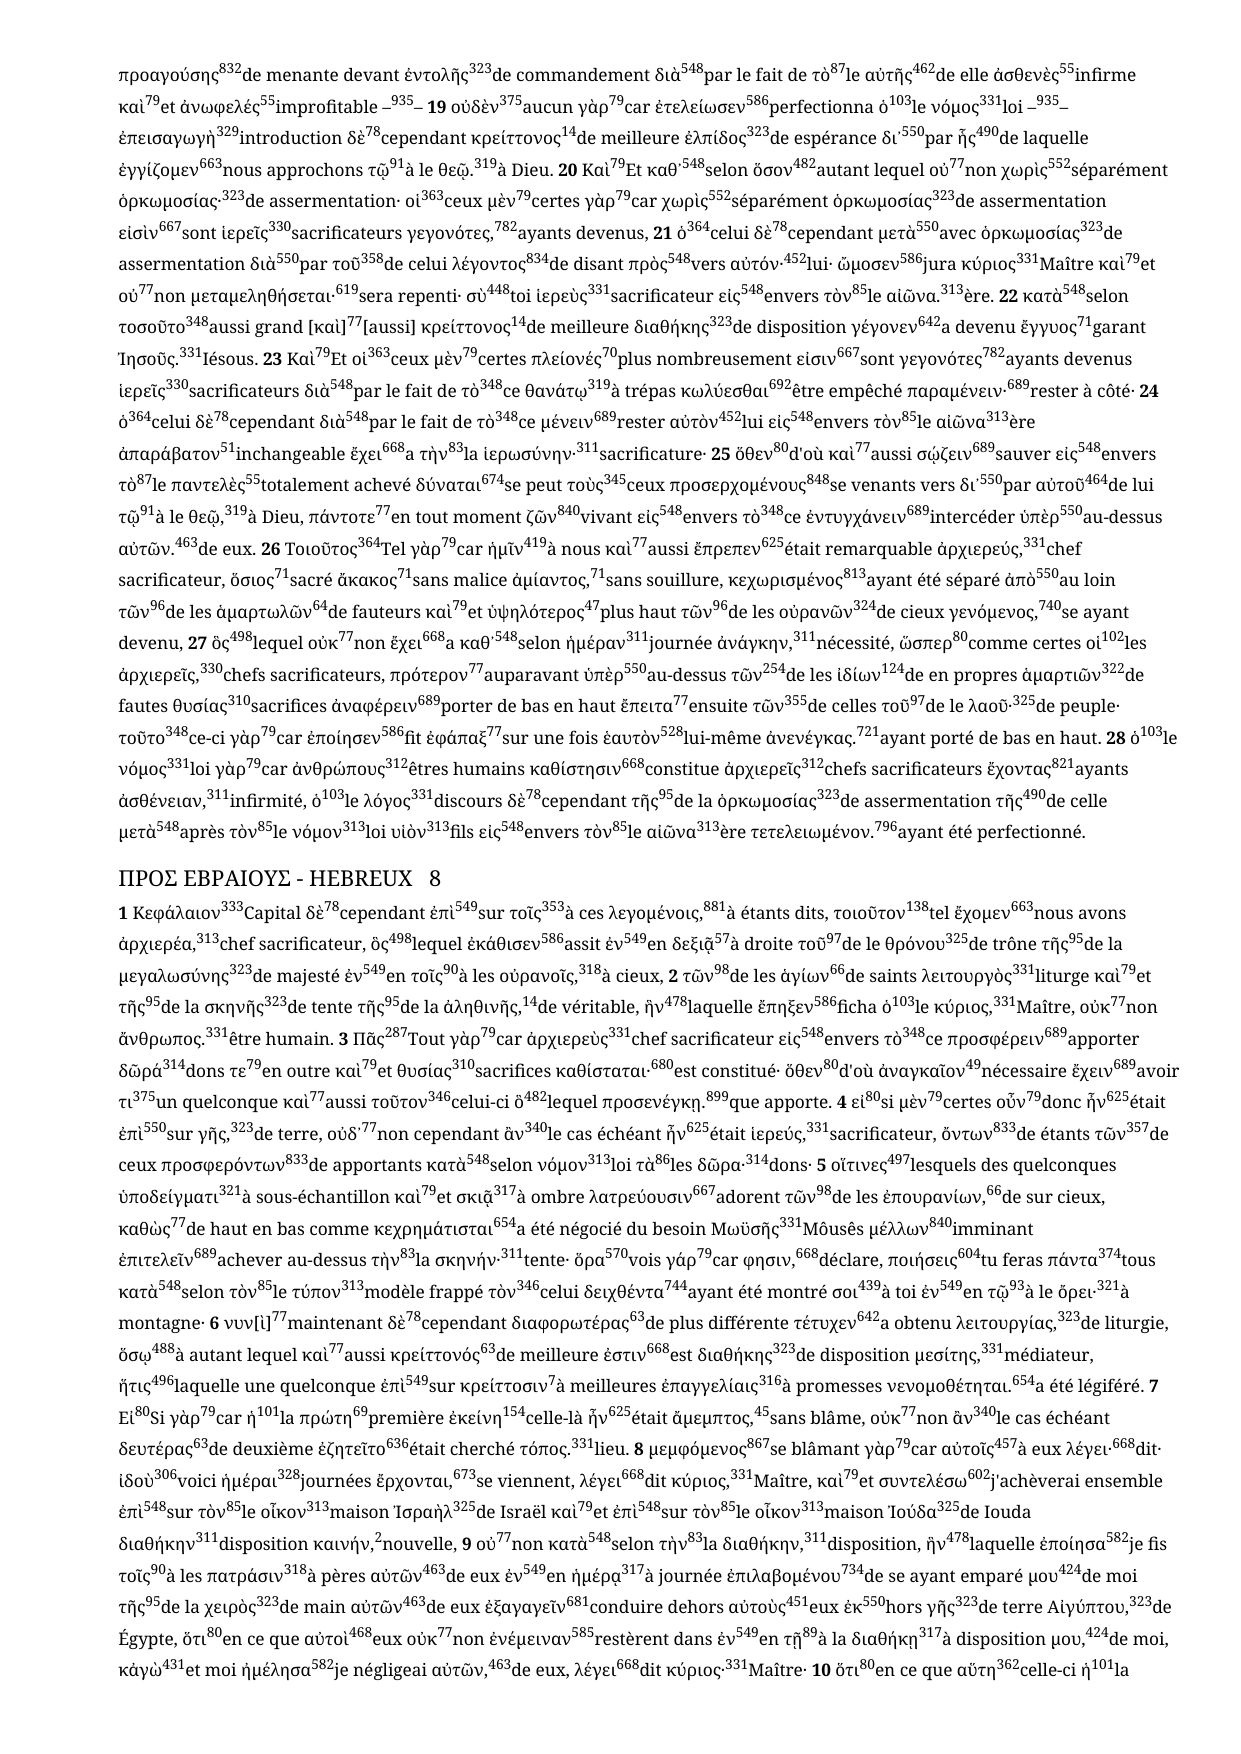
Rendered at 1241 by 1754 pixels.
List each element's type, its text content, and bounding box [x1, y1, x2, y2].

text ΠΡΟΣ ΕΒΡΑΙΟΥΣ - HEBREUX 8 [118, 863, 1181, 892]
text 1 Οὗτος156Celui-ci γὰρ79car ὁ103le Μελχισέδεκ,331Melchisédek, βασιλεὺς331roi Σαλήμ,323de Salem, ἱερεὺς331sacrificateur τοῦ97de le θεοῦ325de Dieu τοῦ97de le ὑψίστου,65de très haut, ὁ364celui συναντήσας721ayant rencontré avec Ἀβραὰμ319à Abraam ὑποστρέφοντι828à retournant en arrière ἀπὸ550au loin τῆς95de la κοπῆς323de coupure τῶν96de les βασιλέων324de rois καὶ79et εὐλογήσας721ayant élogié αὐτόν,452lui, 2 ᾧ486à lequel καὶ77aussi δεκάτην51dixième ἀπὸ550au loin πάντων385de tous ἐμέρισεν586partagea Ἀβραάμ,331Abraam, πρῶτον77premièrement μὲν79certes ἑρμηνευόμενος891étant interprété βασιλεὺς331roi δικαιοσύνης323de justice ἔπειτα77ensuite δὲ78cependant καὶ77aussi βασιλεὺς331roi Σαλήμ,323de Salem, ὅ500lequel ἐστιν668est βασιλεὺς331roi εἰρήνης,323de paix, 3 ἀπάτωρ71sans père ἀμήτωρ71sans mère ἀγενεαλόγητος,71sans généalogie, μήτε79et ni ἀρχὴν311origine ἡμερῶν322de journées μήτε79et ni ζωῆς323de vie τέλος315achèvement ἔχων,840ayant, ἀφωμοιωμένος813ayant été rendu semblable au loin δὲ78cependant τῷ91à le υἱῷ319à fils τοῦ97de le θεοῦ,325de Dieu, μένει668reste ἱερεὺς331sacrificateur εἰς548envers τὸ87le διηνεκές.55continu. 4 Θεωρεῖτε569Observez δὲ78cependant πηλίκος174combien grand οὗτος,364celui-ci, ᾧ486à lequel [καὶ]79[et] δεκάτην51dixième Ἀβραὰμ331Abraam ἔδωκεν586donna ἐκ550hors τῶν98de les ἀκροθινίων326de extrémités du tas ὁ103le πατριάρχης.331patriarche. 5 καὶ79et οἱ363ceux μὲν79certes ἐκ550hors τῶν96de les υἱῶν324de fils Λευὶ325de Lévi τὴν83la ἱερατείαν311sacrificature λαμβάνοντες839prenants ἐντολὴν311commandement ἔχουσιν667ont ἀποδεκατοῦν689dîmer loin τὸν85le λαὸν313peuple κατὰ548selon τὸν85le νόμον,313loi, τοῦτ᾽366ce-ci ἔστιν668est τοὺς84les ἀδελφοὺς312frères αὐτῶν,463de eux, καίπερ79et certes ἐξεληλυθότας769ayants sortis ἐκ550hors τῆς95de la ὀσφύος323de flanc Ἀβραάμ·325de Abraam· 6 ὁ364celui δὲ78cependant μὴ77ne pas γενεαλογούμενος891étant fait la généalogie ἐξ550hors αὐτῶν463de eux δεδεκάτωκεν642a dîmé Ἀβραὰμ313Abraam καὶ79et τὸν346celui ἔχοντα822ayant τὰς82les ἐπαγγελίας310promesses εὐλόγηκεν.642a élogié. 7 χωρὶς552séparément δὲ78cependant πάσης279de toute ἀντιλογίας323de contradiction τὸ105le ἔλαττον73moindre ὑπὸ550sous τοῦ97de le κρείττονος65de meilleur εὐλογεῖται.680est élogié. 8 καὶ79et ὧδε77ici μὲν79certes δεκάτας50dixièmes ἀποθνῄσκοντες839mourants loin ἄνθρωποι330êtres humains λαμβάνουσιν,667prennent, ἐκεῖ77là δὲ78cependant μαρτυρούμενος891étant témoigné ὅτι80en ce que ζῇ.668vit. 9 καὶ79et ὡς80comme ἔπος315récit εἰπεῖν,681dire, δι᾽550par Ἀβραὰμ325de Abraam καὶ77aussi Λευὶ331Lévi ὁ364celui δεκάτας50dixièmes λαμβάνων840prenant δεδεκάτωται·654a été dîmé· 10 ἔτι77encore γὰρ79car ἐν549en τῇ89à la ὀσφύϊ317à flanc τοῦ257de le πατρὸς325de père ἦν625était ὅτε80lorsque συνήντησεν586rencontra avec αὐτῷ458à lui Μελχισέδεκ.331Melchisédek. 11 Εἰ80Si μὲν77certes οὖν79donc τελείωσις329perfectionnement διὰ550par τῆς95de la Λευιτικῆς14de Lévitique ἱερωσύνης323de sacrificature ἦν,625était, ὁ103le λαὸς331peuple γὰρ79car ἐπ᾽550sur αὐτῆς462de elle νενομοθέτηται,654a été légiféré, τίς172quelle ἔτι77encore χρεία329besoin κατὰ548selon τὴν83la τάξιν311mise en ordre Μελχισέδεκ325de Melchisédek ἕτερον373autre-différent ἀνίστασθαι690se redresser ἱερέα313sacrificateur καὶ79et οὐ77non κατὰ548selon τὴν83la τάξιν311mise en ordre Ἀαρὼν325de Aaron λέγεσθαι;692être dit; 12 μετατιθεμένης883de étante changée de place γὰρ79car τῆς95de la ἱερωσύνης323de sacrificature ἐξ550hors ἀνάγκης323de nécessité καὶ77aussi νόμου325de loi μετάθεσις329transposition γίνεται.674se devient. 13 ἐφ᾽548sur ὃν480lequel γὰρ79car λέγεται680est dit ταῦτα,365ces-ci, φυλῆς323de tribu ἑτέρας125de autre-différente μετέσχηκεν,642a participé, ἀφ᾽550au loin ἧς490de laquelle οὐδεὶς390aucun προσέσχηκεν642a attenu τῷ93à le θυσιαστηρίῳ·321à autel des sacrifices· 14 πρόδηλον49évident au devant γὰρ79car ὅτι80en ce que ἐξ550hors Ἰούδα325de Iouda ἀνατέταλκεν642a levé de bas en haut ὁ103le κύριος331Maître ἡμῶν,423de nous, εἰς548envers ἣν293laquelle φυλὴν311tribu περὶ550autour ἱερέων324de sacrificateurs οὐδὲν375aucun Μωϋσῆς331Môusês ἐλάλησεν.586bavarda. 15 καὶ79et περισσότερον55plus surabondant ἔτι77encore κατάδηλόν73évident de haut en bas ἐστιν,668est, εἰ80si κατὰ548selon τὴν83la ὁμοιότητα311ressemblance Μελχισέδεκ325de Melchisédek ἀνίσταται674se redresse ἱερεὺς331sacrificateur ἕτερος,132autre-différent, 16 ὃς498lequel οὐ77non κατὰ548selon νόμον313loi ἐντολῆς323de commandement σαρκίνης14de charnue γέγονεν642a devenu ἀλλὰ79mais κατὰ548selon δύναμιν311puissance ζωῆς323de vie ἀκαταλύτου.14de indéliable vers le bas. 17 μαρτυρεῖται680est témoigné γὰρ79car ὅτι80en ce que σὺ448toi ἱερεὺς331sacrificateur εἰς548envers τὸν85le αἰῶνα313ère κατὰ548selon τὴν83la τάξιν311mise en ordre Μελχισέδεκ.325de Melchisédek. 18 ἀθέτησις329abolition μὲν79certes γὰρ79car γίνεται674se devient προαγούσης832de menante devant ἐντολῆς323de commandement διὰ548par le fait de τὸ87le αὐτῆς462de elle ἀσθενὲς55infirme καὶ79et ἀνωφελές55improfitable –935– 19 οὐδὲν375aucun γὰρ79car ἐτελείωσεν586perfectionna ὁ103le νόμος331loi –935– ἐπεισαγωγὴ329introduction δὲ78cependant κρείττονος14de meilleure ἐλπίδος323de espérance δι᾽550par ἧς490de laquelle ἐγγίζομεν663nous approchons τῷ91à le θεῷ.319à Dieu. 20 Καὶ79Et καθ᾽548selon ὅσον482autant lequel οὐ77non χωρὶς552séparément ὁρκωμοσίας·323de assermentation· οἱ363ceux μὲν79certes γὰρ79car χωρὶς552séparément ὁρκωμοσίας323de assermentation εἰσὶν667sont ἱερεῖς330sacrificateurs γεγονότες,782ayants devenus, 21 ὁ364celui δὲ78cependant μετὰ550avec ὁρκωμοσίας323de assermentation διὰ550par τοῦ358de celui λέγοντος834de disant πρὸς548vers αὐτόν·452lui· ὤμοσεν586jura κύριος331Maître καὶ79et οὐ77non μεταμεληθήσεται·619sera repenti· σὺ448toi ἱερεὺς331sacrificateur εἰς548envers τὸν85le αἰῶνα.313ère. 22 κατὰ548selon τοσοῦτο348aussi grand [καὶ]77[aussi] κρείττονος14de meilleure διαθήκης323de disposition γέγονεν642a devenu ἔγγυος71garant Ἰησοῦς.331Iésous. 23 Καὶ79Et οἱ363ceux μὲν79certes πλείονές70plus nombreusement εἰσιν667sont γεγονότες782ayants devenus ἱερεῖς330sacrificateurs διὰ548par le fait de τὸ348ce θανάτῳ319à trépas κωλύεσθαι692être empêché παραμένειν·689rester à côté· 24 ὁ364celui δὲ78cependant διὰ548par le fait de τὸ348ce μένειν689rester αὐτὸν452lui εἰς548envers τὸν85le αἰῶνα313ère ἀπαράβατον51inchangeable ἔχει668a τὴν83la ἱερωσύνην·311sacrificature· 25 ὅθεν80d'où καὶ77aussi σῴζειν689sauver εἰς548envers τὸ87le παντελὲς55totalement achevé δύναται674se peut τοὺς345ceux προσερχομένους848se venants vers δι᾽550par αὐτοῦ464de lui τῷ91à le θεῷ,319à Dieu, πάντοτε77en tout moment ζῶν840vivant εἰς548envers τὸ348ce ἐντυγχάνειν689intercéder ὑπὲρ550au-dessus αὐτῶν.463de eux. 26 Τοιοῦτος364Tel γὰρ79car ἡμῖν419à nous καὶ77aussi ἔπρεπεν625était remarquable ἀρχιερεύς,331chef sacrificateur, ὅσιος71sacré ἄκακος71sans malice ἀμίαντος,71sans souillure, κεχωρισμένος813ayant été séparé ἀπὸ550au loin τῶν96de les ἁμαρτωλῶν64de fauteurs καὶ79et ὑψηλότερος47plus haut τῶν96de les οὐρανῶν324de cieux γενόμενος,740se ayant devenu, 27 ὃς498lequel οὐκ77non ἔχει668a καθ᾽548selon ἡμέραν311journée ἀνάγκην,311nécessité, ὥσπερ80comme certes οἱ102les ἀρχιερεῖς,330chefs sacrificateurs, πρότερον77auparavant ὑπὲρ550au-dessus τῶν254de les ἰδίων124de en propres ἁμαρτιῶν322de fautes θυσίας310sacrifices ἀναφέρειν689porter de bas en haut ἔπειτα77ensuite τῶν355de celles τοῦ97de le λαοῦ·325de peuple· τοῦτο348ce-ci γὰρ79car ἐποίησεν586fit ἐφάπαξ77sur une fois ἑαυτὸν528lui-même ἀνενέγκας.721ayant porté de bas en haut. 28 ὁ103le νόμος331loi γὰρ79car ἀνθρώπους312êtres humains καθίστησιν668constitue ἀρχιερεῖς312chefs sacrificateurs ἔχοντας821ayants ἀσθένειαν,311infirmité, ὁ103le λόγος331discours δὲ78cependant τῆς95de la ὁρκωμοσίας323de assermentation τῆς490de celle μετὰ548après τὸν85le νόμον313loi υἱὸν313fils εἰς548envers τὸν85le αἰῶνα313ère τετελειωμένον.796ayant été perfectionné. [118, 59, 1181, 844]
text 1 Κεφάλαιον333Capital δὲ78cependant ἐπὶ549sur τοῖς353à ces λεγομένοις,881à étants dits, τοιοῦτον138tel ἔχομεν663nous avons ἀρχιερέα,313chef sacrificateur, ὃς498lequel ἐκάθισεν586assit ἐν549en δεξιᾷ57à droite τοῦ97de le θρόνου325de trône τῆς95de la μεγαλωσύνης323de majesté ἐν549en τοῖς90à les οὐρανοῖς,318à cieux, 2 τῶν98de les ἁγίων66de saints λειτουργὸς331liturge καὶ79et τῆς95de la σκηνῆς323de tente τῆς95de la ἀληθινῆς,14de véritable, ἣν478laquelle ἔπηξεν586ficha ὁ103le κύριος,331Maître, οὐκ77non ἄνθρωπος.331être humain. 3 Πᾶς287Tout γὰρ79car ἀρχιερεὺς331chef sacrificateur εἰς548envers τὸ348ce προσφέρειν689apporter δῶρά314dons τε79en outre καὶ79et θυσίας310sacrifices καθίσταται·680est constitué· ὅθεν80d'où ἀναγκαῖον49nécessaire ἔχειν689avoir τι375un quelconque καὶ77aussi τοῦτον346celui-ci ὃ482lequel προσενέγκῃ.899que apporte. 4 εἰ80si μὲν79certes οὖν79donc ἦν625était ἐπὶ550sur γῆς,323de terre, οὐδ᾽77non cependant ἂν340le cas échéant ἦν625était ἱερεύς,331sacrificateur, ὄντων833de étants τῶν357de ceux προσφερόντων833de apportants κατὰ548selon νόμον313loi τὰ86les δῶρα·314dons· 5 οἵτινες497lesquels des quelconques ὑποδείγματι321à sous-échantillon καὶ79et σκιᾷ317à ombre λατρεύουσιν667adorent τῶν98de les ἐπουρανίων,66de sur cieux, καθὼς77de haut en bas comme κεχρημάτισται654a été négocié du besoin Μωϋσῆς331Môusês μέλλων840imminant ἐπιτελεῖν689achever au-dessus τὴν83la σκηνήν·311tente· ὅρα570vois γάρ79car φησιν,668déclare, ποιήσεις604tu feras πάντα374tous κατὰ548selon τὸν85le τύπον313modèle frappé τὸν346celui δειχθέντα744ayant été montré σοι439à toi ἐν549en τῷ93à le ὄρει·321à montagne· 6 νυν[ὶ]77maintenant δὲ78cependant διαφορωτέρας63de plus différente τέτυχεν642a obtenu λειτουργίας,323de liturgie, ὅσῳ488à autant lequel καὶ77aussi κρείττονός63de meilleure ἐστιν668est διαθήκης323de disposition μεσίτης,331médiateur, ἥτις496laquelle une quelconque ἐπὶ549sur κρείττοσιν7à meilleures ἐπαγγελίαις316à promesses νενομοθέτηται.654a été légiféré. 7 Εἰ80Si γὰρ79car ἡ101la πρώτη69première ἐκείνη154celle-là ἦν625était ἄμεμπτος,45sans blâme, οὐκ77non ἂν340le cas échéant δευτέρας63de deuxième ἐζητεῖτο636était cherché τόπος.331lieu. 8 μεμφόμενος867se blâmant γὰρ79car αὐτοῖς457à eux λέγει·668dit· ἰδοὺ306voici ἡμέραι328journées ἔρχονται,673se viennent, λέγει668dit κύριος,331Maître, καὶ79et συντελέσω602j'achèverai ensemble ἐπὶ548sur τὸν85le οἶκον313maison Ἰσραὴλ325de Israël καὶ79et ἐπὶ548sur τὸν85le οἶκον313maison Ἰούδα325de Iouda διαθήκην311disposition καινήν,2nouvelle, 9 οὐ77non κατὰ548selon τὴν83la διαθήκην,311disposition, ἣν478laquelle ἐποίησα582je fis τοῖς90à les πατράσιν318à pères αὐτῶν463de eux ἐν549en ἡμέρᾳ317à journée ἐπιλαβομένου734de se ayant emparé μου424de moi τῆς95de la χειρὸς323de main αὐτῶν463de eux ἐξαγαγεῖν681conduire dehors αὐτοὺς451eux ἐκ550hors γῆς323de terre Αἰγύπτου,323de Égypte, ὅτι80en ce que αὐτοὶ468eux οὐκ77non ἐνέμειναν585restèrent dans ἐν549en τῇ89à la διαθήκῃ317à disposition μου,424de moi, κἀγὼ431et moi ἠμέλησα582je négligeai αὐτῶν,463de eux, λέγει668dit κύριος·331Maître· 10 ὅτι80en ce que αὕτη362celle-ci ἡ101la διαθήκη,329disposition, ἣν478laquelle διαθήσομαι608je me disposerai τῷ91à le οἴκῳ319à maison Ἰσραὴλ325de Israël μετὰ548après τὰς82les ἡμέρας310journées ἐκείνας,135celles-là, λέγει668dit κύριος·331Maître· διδοὺς840donnant νόμους312lois μου424de moi εἰς548envers τὴν83la διάνοιαν311capacité d’intelligence αὐτῶν463de eux καὶ79et ἐπὶ548sur καρδίας310coeurs αὐτῶν463de eux ἐπιγράψω602j'épigrapherai αὐτούς,451eux, καὶ79et ἔσομαι608je me serai αὐτοῖς457à eux εἰς548envers θεόν,313Dieu, καὶ79et αὐτοὶ468eux ἔσονταί611se seront μοι420à moi εἰς548envers λαόν·313peuple· 11 καὶ79et οὐ77non μὴ77ne pas διδάξωσιν898que enseignent ἕκαστος390chacun τὸν85le πολίτην313citoyen αὐτοῦ464de lui καὶ79et ἕκαστος390chacun τὸν85le ἀδελφὸν313frère αὐτοῦ464de lui λέγων·840disant· γνῶθι554connais τὸν85le κύριον,313Maître, ὅτι80en ce que πάντες389tous εἰδήσουσίν605sauront με417moi ἀπὸ550au loin μικροῦ65de petit ἕως552jusqu'à ce que μεγάλου65de grand αὐτῶν,463de eux, 12 ὅτι80en ce que ἵλεως47propice ἔσομαι608je me serai ταῖς88à les ἀδικίαις316à injustices αὐτῶν463de eux καὶ79et τῶν94de les ἁμαρτιῶν322de fautes αὐτῶν463de eux οὐ77non μὴ77ne pas μνησθῶ907que je sois mémorisé ἔτι.77encore. 13 ἐν549en τῷ354à ce λέγειν689dire καινὴν51nouvelle πεπαλαίωκεν642a rendu vieux τὴν83la πρώτην·51première· τὸ366ce δὲ78cependant παλαιούμενον893étant rendu vieux καὶ79et γηράσκον842étant vétuste ἐγγὺς77proche ἀφανισμοῦ.325de disparition. [118, 897, 1181, 1682]
